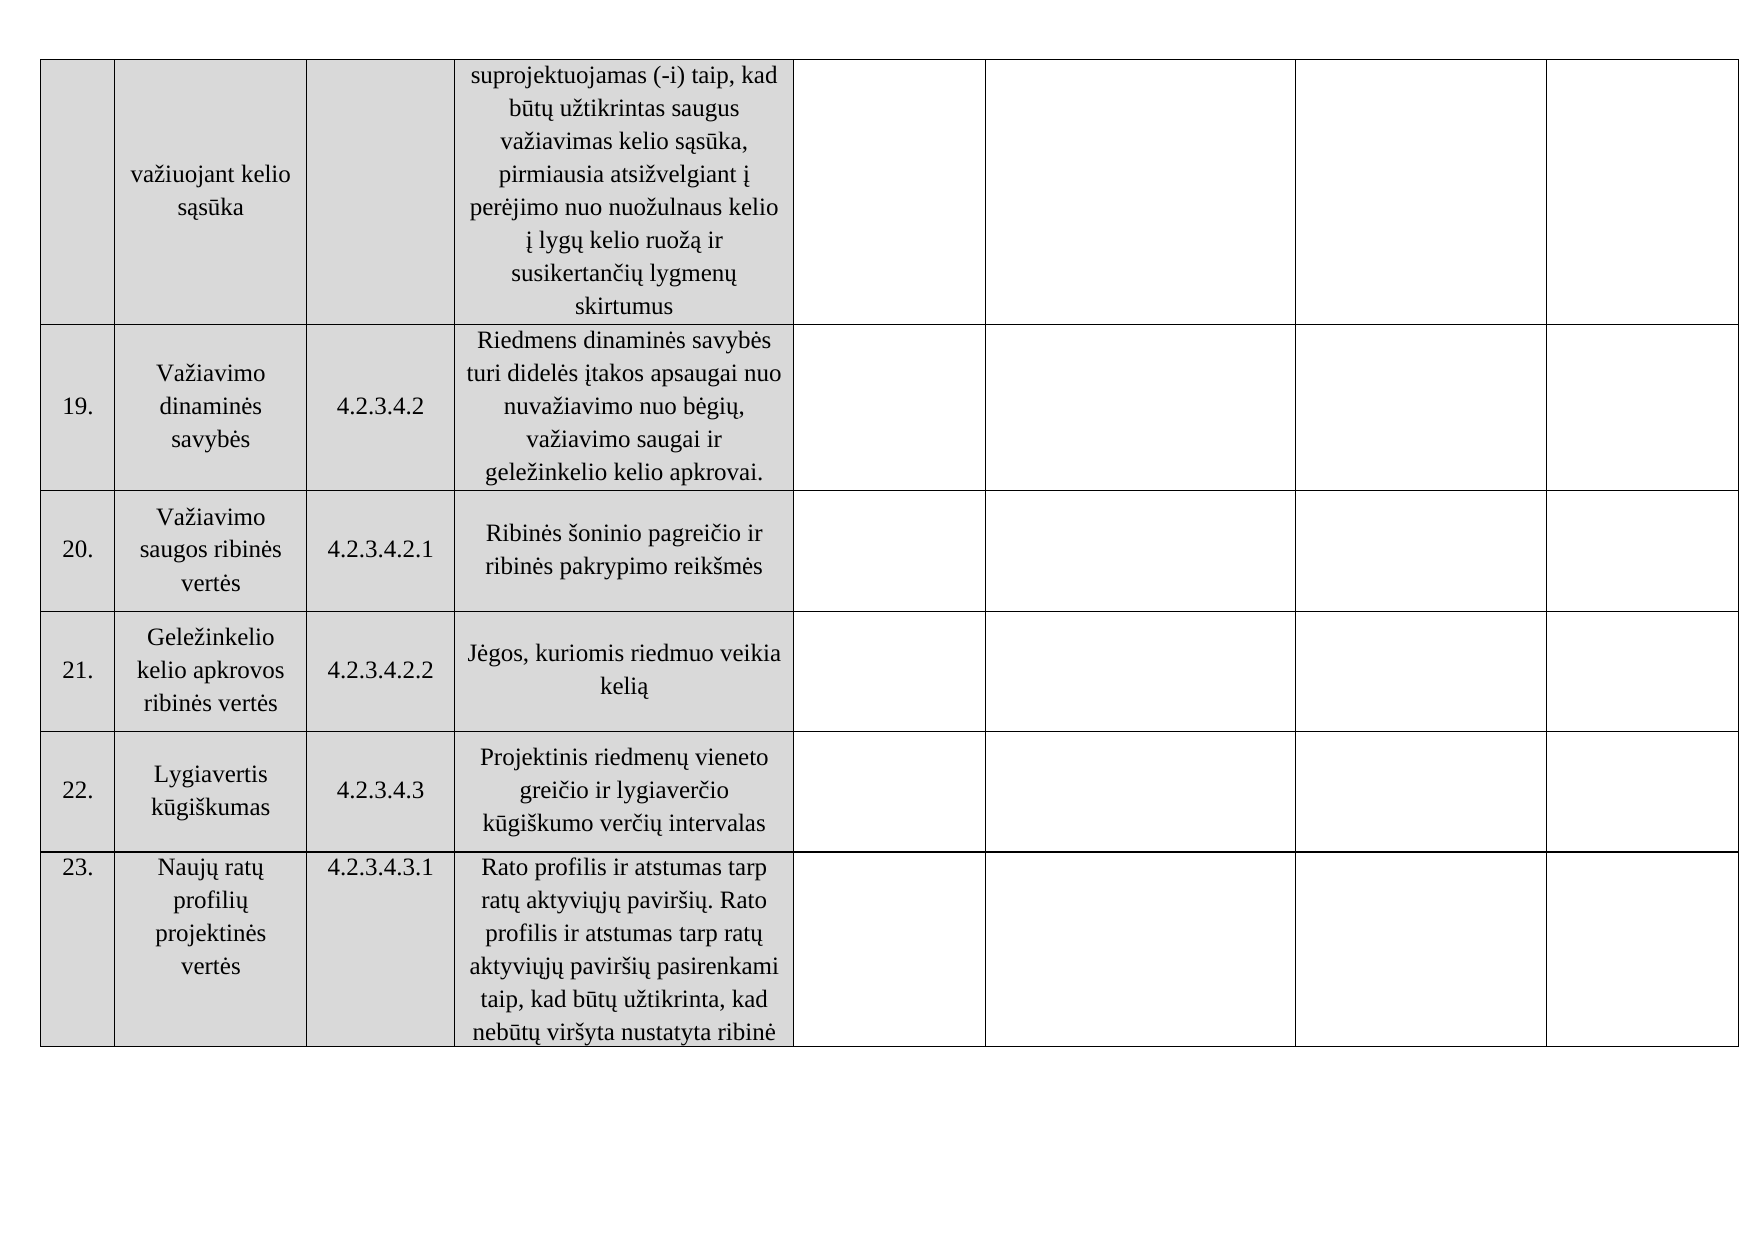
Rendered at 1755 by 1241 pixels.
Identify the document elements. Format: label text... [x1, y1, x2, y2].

table_cell [986, 732, 1295, 851]
table_cell [794, 853, 985, 1046]
table_cell Lygiavertis kūgiškumas [115, 732, 306, 851]
table_cell [41, 60, 114, 324]
table_cell Važiavimo saugos ribinės vertės [115, 491, 306, 611]
table_cell [1547, 60, 1738, 324]
table_cell [794, 732, 985, 851]
table_cell [1296, 491, 1546, 611]
table_cell 19. [41, 325, 114, 490]
table_cell [1547, 612, 1738, 731]
table_cell [986, 491, 1295, 611]
table_cell Jėgos, kuriomis riedmuo veikia kelią [455, 612, 793, 731]
table_cell Projektinis riedmenų vieneto greičio ir lygiaverčio kūgiškumo verčių intervalas [455, 732, 793, 851]
table_cell Ribinės šoninio pagreičio ir ribinės pakrypimo reikšmės [455, 491, 793, 611]
table_cell [1547, 732, 1738, 851]
table_cell [1547, 325, 1738, 490]
table_cell 4.2.3.4.3.1 [307, 853, 454, 1046]
table_cell 4.2.3.4.2.1 [307, 491, 454, 611]
table_cell [1547, 853, 1738, 1046]
table_cell 20. [41, 491, 114, 611]
table_cell 22. [41, 732, 114, 851]
table_cell [794, 612, 985, 731]
table_cell Rato profilis ir atstumas tarp ratų aktyviųjų paviršių. Rato profilis ir atstumas tarp ratų aktyviųjų paviršių pasirenkami taip, kad būtų užtikrinta, kad nebūtų viršyta nustatyta ribinė [455, 853, 793, 1046]
table_cell 4.2.3.4.2.2 [307, 612, 454, 731]
table_cell [986, 853, 1295, 1046]
table_cell Riedmens dinaminės savybės turi didelės įtakos apsaugai nuo nuvažiavimo nuo bėgių, važiavimo saugai ir geležinkelio kelio apkrovai. [455, 325, 793, 490]
table_cell 23. [41, 853, 114, 1046]
table_cell 4.2.3.4.2 [307, 325, 454, 490]
table_cell [1547, 491, 1738, 611]
table_cell važiuojant kelio sąsūka [115, 60, 306, 324]
table_cell [1296, 732, 1546, 851]
table_cell Geležinkelio kelio apkrovos ribinės vertės [115, 612, 306, 731]
table_cell [1296, 325, 1546, 490]
table_cell suprojektuojamas (-i) taip, kad būtų užtikrintas saugus važiavimas kelio sąsūka, pirmiausia atsižvelgiant į perėjimo nuo nuožulnaus kelio į lygų kelio ruožą ir susikertančių lygmenų skirtumus [455, 60, 793, 324]
table_cell [1296, 853, 1546, 1046]
table_cell Naujų ratų profilių projektinės vertės [115, 853, 306, 1046]
table_cell [794, 491, 985, 611]
table_cell [794, 60, 985, 324]
table_cell [986, 612, 1295, 731]
table_cell [1296, 60, 1546, 324]
table_cell [986, 325, 1295, 490]
table_cell [794, 325, 985, 490]
table_cell 21. [41, 612, 114, 731]
table_cell 4.2.3.4.3 [307, 732, 454, 851]
table_cell [986, 60, 1295, 324]
table_cell Važiavimo dinaminės savybės [115, 325, 306, 490]
table_cell [307, 60, 454, 324]
table_cell [1296, 612, 1546, 731]
